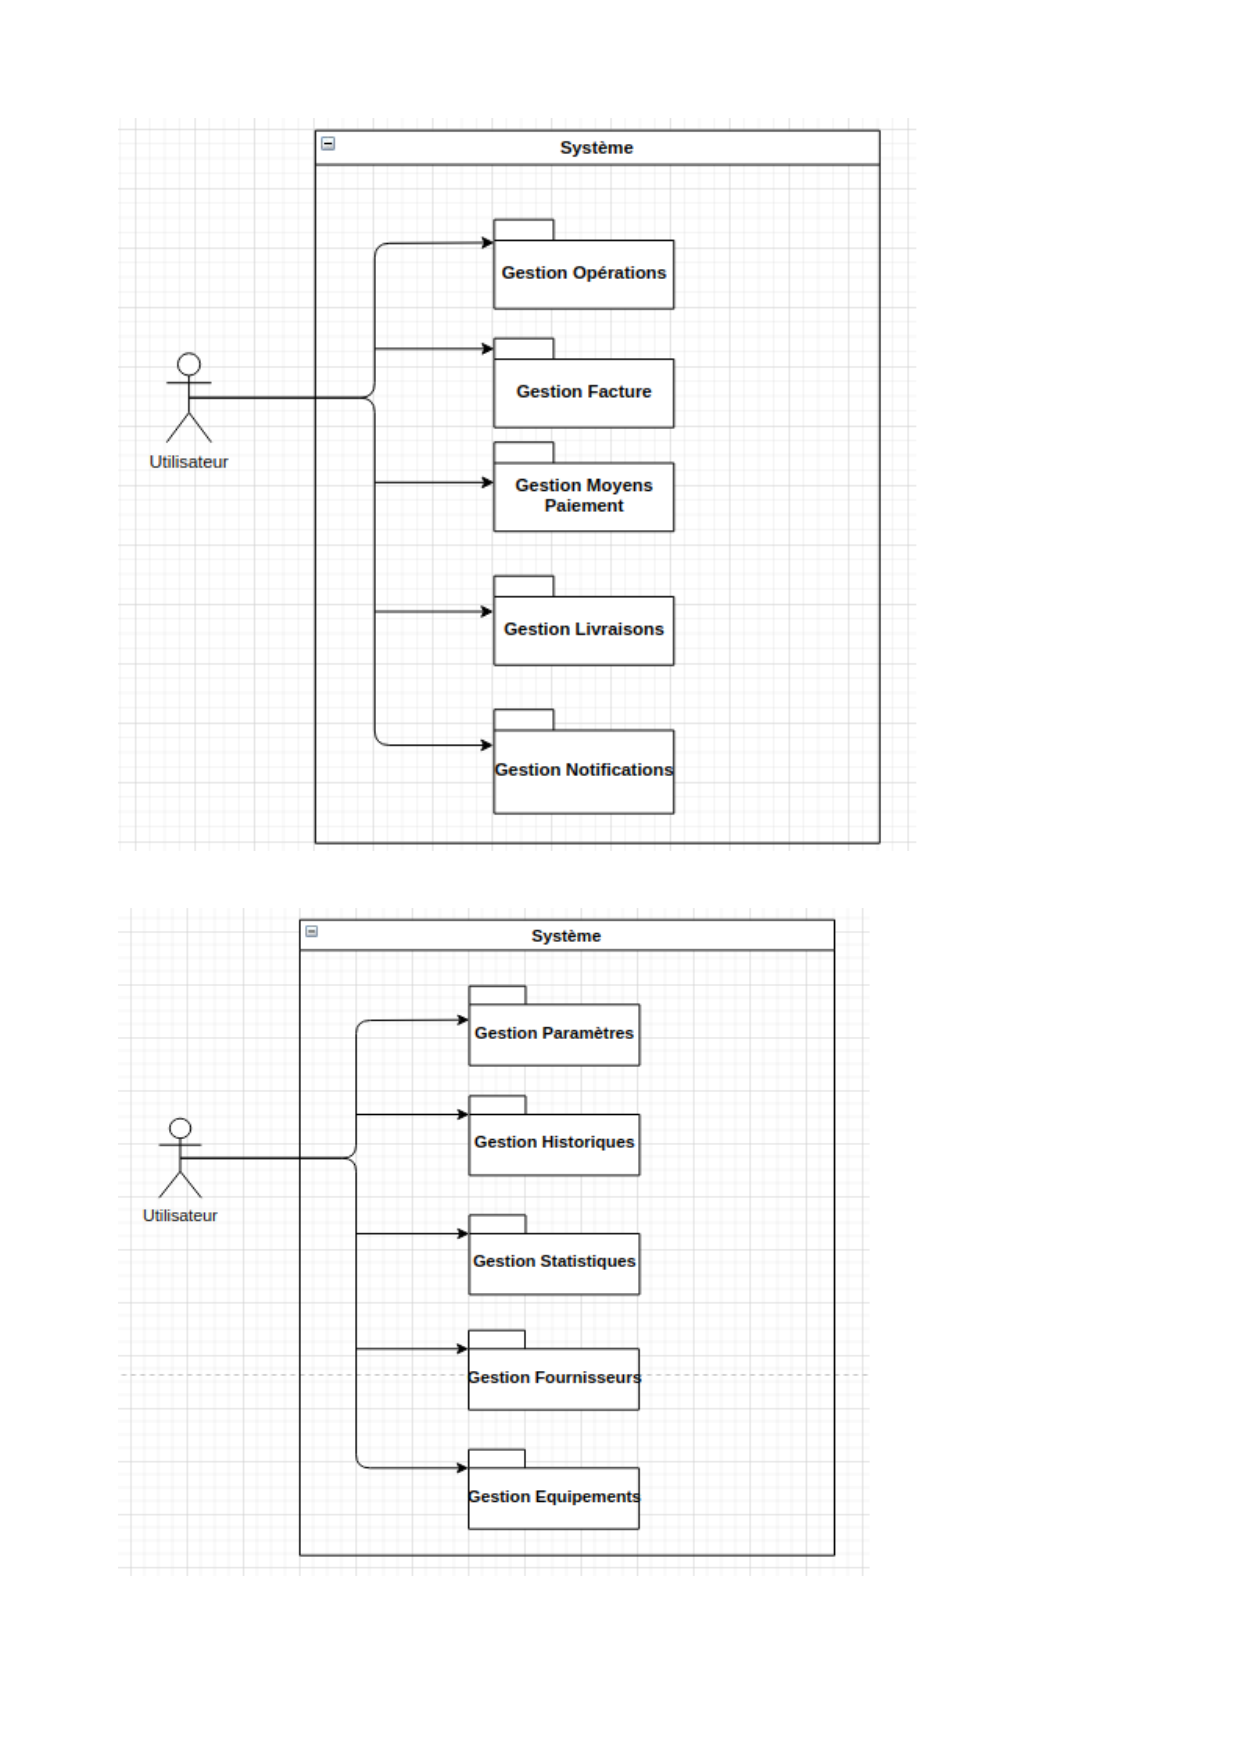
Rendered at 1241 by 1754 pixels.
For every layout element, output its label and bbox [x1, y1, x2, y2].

picture [118, 118, 917, 851]
picture [118, 908, 870, 1576]
